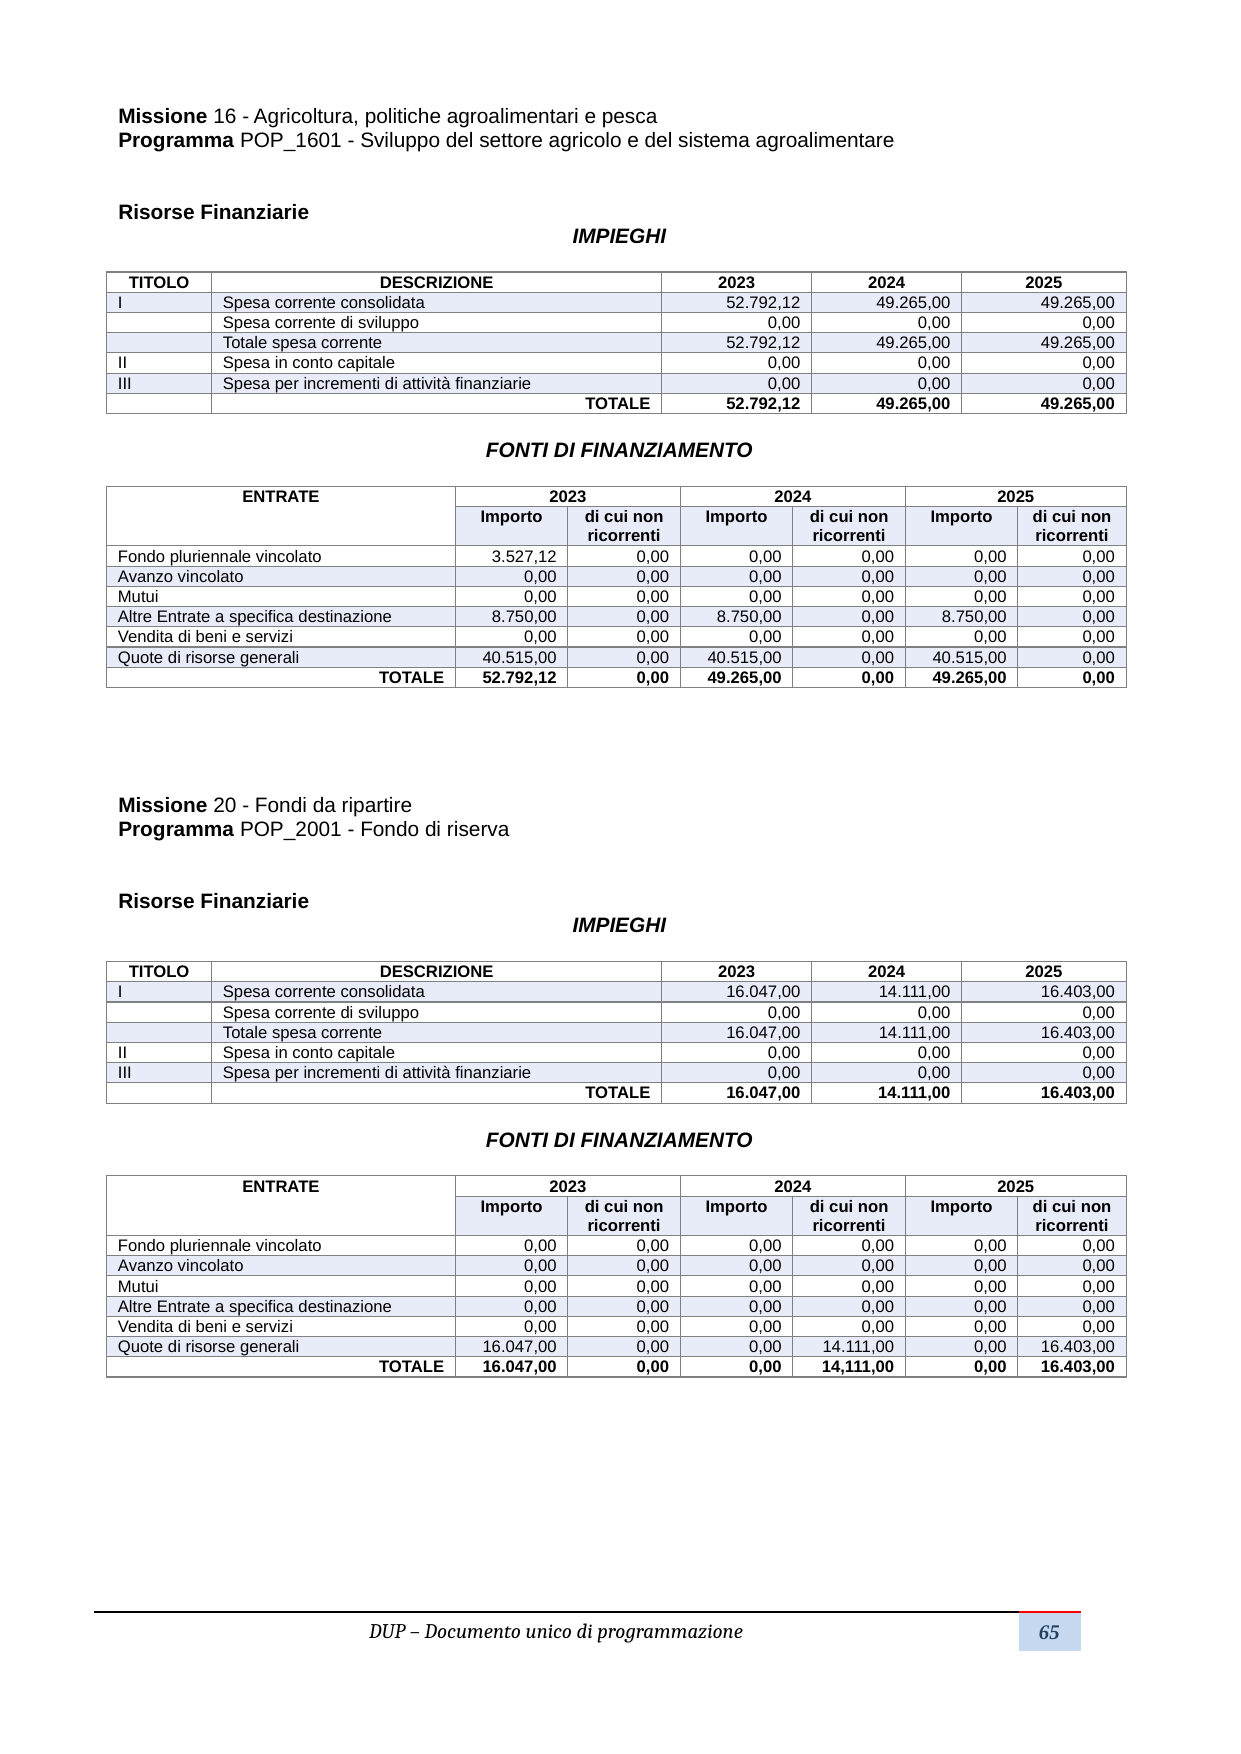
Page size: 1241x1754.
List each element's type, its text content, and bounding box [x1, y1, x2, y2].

table_cell 0,00 [456, 627, 567, 646]
table_cell 0,00 [793, 1256, 905, 1275]
table_cell Altre Entrate a specifica destinazione [107, 607, 455, 626]
table_cell 14.111,00 [812, 1083, 961, 1102]
text Programma POP_2001 - Fondo di riserva [118, 817, 1122, 841]
table_cell 16.047,00 [662, 1023, 811, 1042]
table_cell 16.047,00 [662, 982, 811, 1001]
table_cell Importo [681, 1197, 792, 1235]
table_cell I [107, 293, 211, 312]
table_cell 8.750,00 [456, 607, 567, 626]
table_cell 49.265,00 [962, 333, 1126, 352]
text Missione 20 - Fondi da ripartire [118, 769, 1122, 817]
table_cell 49.265,00 [812, 394, 961, 413]
table_cell 0,00 [568, 648, 680, 667]
table_cell 0,00 [812, 313, 961, 332]
table_cell 0,00 [681, 1256, 792, 1275]
table_cell 0,00 [681, 1236, 792, 1255]
table_cell 0,00 [456, 1317, 567, 1336]
table_cell 40.515,00 [906, 648, 1017, 667]
table_cell Spesa in conto capitale [212, 353, 661, 372]
table_cell 0,00 [662, 374, 811, 393]
table_cell 0,00 [681, 587, 792, 606]
table_cell 16.403,00 [962, 1083, 1126, 1102]
table_cell 0,00 [793, 546, 905, 566]
table_cell [107, 333, 211, 352]
table_cell 16.047,00 [456, 1337, 567, 1356]
table_header 2025 [962, 962, 1126, 981]
table_cell 0,00 [1018, 567, 1126, 586]
table_cell 0,00 [906, 567, 1017, 586]
table_cell Avanzo vincolato [107, 1256, 455, 1275]
table_cell 0,00 [568, 1256, 680, 1275]
table_cell 0,00 [793, 1276, 905, 1296]
table_cell TOTALE [107, 1357, 455, 1376]
table_cell Spesa corrente consolidata [212, 293, 661, 312]
table_cell 49.265,00 [812, 293, 961, 312]
table_cell 0,00 [568, 1357, 680, 1376]
table_cell 0,00 [906, 1256, 1017, 1275]
table_cell 0,00 [681, 1317, 792, 1336]
table_cell 8.750,00 [906, 607, 1017, 626]
table_cell 0,00 [812, 374, 961, 393]
text IMPIEGHI [118, 223, 1122, 247]
table_header DESCRIZIONE [212, 273, 661, 292]
table_header 2025 [906, 1176, 1126, 1196]
table_cell 0,00 [906, 1276, 1017, 1296]
table_cell 49.265,00 [962, 394, 1126, 413]
text Missione 16 - Agricoltura, politiche agroalimentari e pesca [118, 104, 1122, 128]
table_cell 0,00 [568, 1236, 680, 1255]
table_header TITOLO [107, 962, 211, 981]
table_cell 0,00 [662, 353, 811, 372]
table_cell di cui non ricorrenti [568, 507, 680, 545]
table_cell Fondo pluriennale vincolato [107, 546, 455, 566]
table_cell 14.111,00 [793, 1337, 905, 1356]
table_cell 49.265,00 [681, 668, 792, 687]
text IMPIEGHI [118, 913, 1122, 937]
table_cell 0,00 [962, 1003, 1126, 1022]
table_cell Vendita di beni e servizi [107, 627, 455, 646]
table_cell 14,111,00 [793, 1357, 905, 1376]
table_cell 16.047,00 [662, 1083, 811, 1102]
table_cell Altre Entrate a specifica destinazione [107, 1297, 455, 1316]
table_cell 0,00 [456, 1236, 567, 1255]
table_cell di cui non ricorrenti [1018, 1197, 1126, 1235]
table_cell 0,00 [568, 567, 680, 586]
table_cell Importo [906, 1197, 1017, 1235]
table_header 2023 [456, 487, 680, 506]
table_cell II [107, 353, 211, 372]
table_cell 0,00 [662, 1003, 811, 1022]
table_cell di cui non ricorrenti [793, 1197, 905, 1235]
table_cell 14.111,00 [812, 982, 961, 1001]
table_cell 0,00 [793, 668, 905, 687]
table_cell III [107, 1063, 211, 1082]
table_cell TOTALE [107, 668, 455, 687]
table_cell 0,00 [662, 1043, 811, 1062]
table_cell 49.265,00 [812, 333, 961, 352]
table_cell [107, 313, 211, 332]
table_cell Fondo pluriennale vincolato [107, 1236, 455, 1255]
table_cell di cui non ricorrenti [568, 1197, 680, 1235]
table_cell Vendita di beni e servizi [107, 1317, 455, 1336]
table_cell 0,00 [906, 1236, 1017, 1255]
table_cell 0,00 [568, 546, 680, 566]
table_cell TOTALE [212, 394, 661, 413]
table_cell [107, 394, 211, 413]
table_header 2025 [906, 487, 1126, 506]
table_cell 0,00 [681, 546, 792, 566]
table_cell 0,00 [906, 1337, 1017, 1356]
table_cell 0,00 [568, 668, 680, 687]
table_cell 0,00 [906, 1357, 1017, 1376]
table_cell 0,00 [1018, 1236, 1126, 1255]
table_header TITOLO [107, 273, 211, 292]
table_cell 0,00 [568, 627, 680, 646]
text FONTI DI FINANZIAMENTO [118, 1127, 1122, 1151]
table_cell Importo [906, 507, 1017, 545]
table_cell 0,00 [662, 1063, 811, 1082]
table_cell 0,00 [962, 353, 1126, 372]
table_cell 0,00 [1018, 1297, 1126, 1316]
table_cell Quote di risorse generali [107, 648, 455, 667]
table_cell 0,00 [1018, 668, 1126, 687]
table_cell 0,00 [793, 1236, 905, 1255]
table_cell III [107, 374, 211, 393]
table_header ENTRATE [107, 487, 455, 545]
table_cell 0,00 [1018, 1256, 1126, 1275]
table_cell 0,00 [812, 1063, 961, 1082]
table_header 2024 [812, 962, 961, 981]
table_cell [107, 1083, 211, 1102]
table_cell 3.527,12 [456, 546, 567, 566]
table_cell 0,00 [793, 1297, 905, 1316]
table_header 2023 [662, 273, 811, 292]
table_cell 0,00 [681, 627, 792, 646]
table_header DESCRIZIONE [212, 962, 661, 981]
table_cell 0,00 [681, 567, 792, 586]
table_cell 0,00 [793, 627, 905, 646]
table_cell 0,00 [1018, 1317, 1126, 1336]
table_cell 52.792,12 [662, 394, 811, 413]
table_cell 0,00 [456, 587, 567, 606]
table_cell 0,00 [812, 1003, 961, 1022]
table_cell 0,00 [793, 1317, 905, 1336]
table_cell 0,00 [568, 587, 680, 606]
table_cell 40.515,00 [681, 648, 792, 667]
table_cell Totale spesa corrente [212, 333, 661, 352]
table_cell Importo [456, 507, 567, 545]
table_cell Mutui [107, 587, 455, 606]
table_cell 0,00 [568, 607, 680, 626]
table_header 2024 [681, 1176, 905, 1196]
table_cell Importo [681, 507, 792, 545]
table_cell [107, 1023, 211, 1042]
table_cell 0,00 [1018, 546, 1126, 566]
table_cell 0,00 [681, 1276, 792, 1296]
table_cell 0,00 [906, 627, 1017, 646]
text Risorse Finanziarie [118, 199, 1122, 223]
table_cell 52.792,12 [662, 293, 811, 312]
table_cell [107, 1003, 211, 1022]
table_cell 0,00 [568, 1337, 680, 1356]
table_cell 0,00 [456, 1297, 567, 1316]
table_cell di cui non ricorrenti [1018, 507, 1126, 545]
table_cell 0,00 [568, 1276, 680, 1296]
table_cell 49.265,00 [906, 668, 1017, 687]
table_cell 16.403,00 [1018, 1357, 1126, 1376]
table_cell Spesa corrente di sviluppo [212, 1003, 661, 1022]
text Programma POP_1601 - Sviluppo del settore agricolo e del sistema agroalimentare [118, 128, 1122, 152]
table_header ENTRATE [107, 1176, 455, 1235]
table_cell 0,00 [456, 1256, 567, 1275]
table_cell di cui non ricorrenti [793, 507, 905, 545]
table_cell 0,00 [793, 607, 905, 626]
table_cell 0,00 [793, 587, 905, 606]
table_cell 0,00 [1018, 587, 1126, 606]
text Risorse Finanziarie [118, 889, 1122, 913]
table_cell Spesa in conto capitale [212, 1043, 661, 1062]
table_cell 16.403,00 [962, 1023, 1126, 1042]
table_cell 0,00 [1018, 627, 1126, 646]
table_cell 0,00 [456, 567, 567, 586]
table_cell 0,00 [906, 587, 1017, 606]
table_cell 14.111,00 [812, 1023, 961, 1042]
table_cell Spesa corrente di sviluppo [212, 313, 661, 332]
table_header 2024 [681, 487, 905, 506]
table_cell Importo [456, 1197, 567, 1235]
table_header 2023 [662, 962, 811, 981]
table_cell 0,00 [681, 1337, 792, 1356]
text FONTI DI FINANZIAMENTO [118, 438, 1122, 462]
table_cell 8.750,00 [681, 607, 792, 626]
table_cell 0,00 [812, 1043, 961, 1062]
table_cell 0,00 [962, 313, 1126, 332]
table_cell 16.047,00 [456, 1357, 567, 1376]
table_cell Spesa per incrementi di attività finanziarie [212, 1063, 661, 1082]
table_cell Totale spesa corrente [212, 1023, 661, 1042]
table_cell 0,00 [793, 648, 905, 667]
table_cell 16.403,00 [962, 982, 1126, 1001]
table_cell 0,00 [568, 1317, 680, 1336]
table_cell Quote di risorse generali [107, 1337, 455, 1356]
table_cell 49.265,00 [962, 293, 1126, 312]
table_cell 0,00 [906, 546, 1017, 566]
table_cell Spesa corrente consolidata [212, 982, 661, 1001]
table_cell 52.792,12 [456, 668, 567, 687]
table_cell TOTALE [212, 1083, 661, 1102]
table_cell 0,00 [1018, 1276, 1126, 1296]
table_cell Spesa per incrementi di attività finanziarie [212, 374, 661, 393]
table_cell 0,00 [1018, 607, 1126, 626]
table_cell Mutui [107, 1276, 455, 1296]
table_cell 0,00 [906, 1297, 1017, 1316]
table_cell 0,00 [681, 1357, 792, 1376]
table_cell 0,00 [812, 353, 961, 372]
table_cell 0,00 [962, 374, 1126, 393]
table_cell 0,00 [456, 1276, 567, 1296]
table_header 2023 [456, 1176, 680, 1196]
table_cell 16.403,00 [1018, 1337, 1126, 1356]
table_cell 0,00 [1018, 648, 1126, 667]
table_cell 40.515,00 [456, 648, 567, 667]
table_header 2025 [962, 273, 1126, 292]
table_cell 0,00 [962, 1043, 1126, 1062]
table_cell 0,00 [568, 1297, 680, 1316]
table_cell I [107, 982, 211, 1001]
table_cell Avanzo vincolato [107, 567, 455, 586]
table_cell 0,00 [681, 1297, 792, 1316]
table_cell 0,00 [793, 567, 905, 586]
table_header 2024 [812, 273, 961, 292]
table_cell 0,00 [962, 1063, 1126, 1082]
table_cell 0,00 [906, 1317, 1017, 1336]
table_cell 0,00 [662, 313, 811, 332]
table_cell II [107, 1043, 211, 1062]
table_cell 52.792,12 [662, 333, 811, 352]
